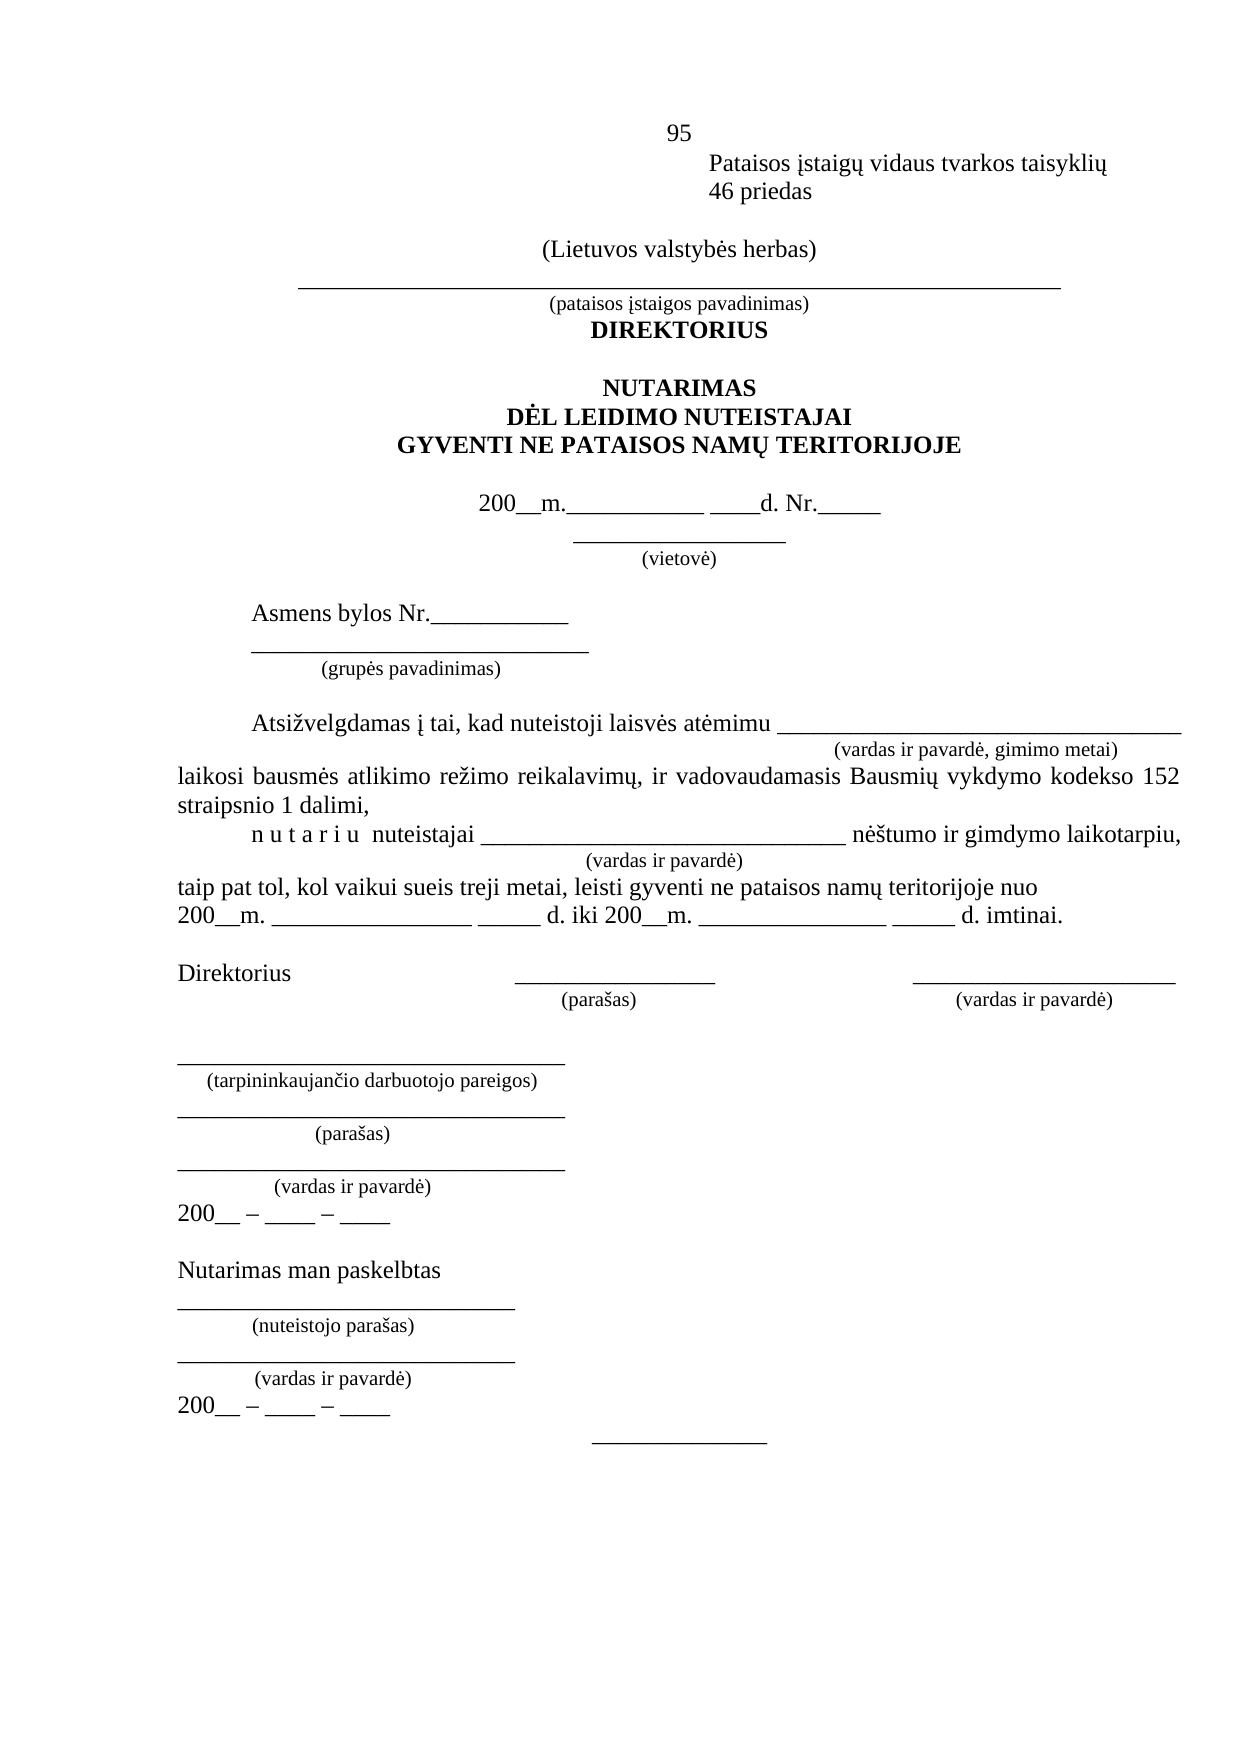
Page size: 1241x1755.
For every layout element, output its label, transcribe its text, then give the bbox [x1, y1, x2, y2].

text ___________________________ [177, 627, 1181, 656]
text Nutarimas man paskelbtas [177, 1255, 1181, 1284]
text 200__m. ________________ _____ d. iki 200__m. _______________ _____ d. imtinai. [177, 900, 1181, 929]
text GYVENTI NE PATAISOS NAMŲ TERITORIJOJE [177, 430, 1181, 459]
text _______________________________ [177, 1145, 1181, 1174]
text _______________________________ [177, 1039, 1181, 1068]
text (nuteistojo parašas) [177, 1313, 1181, 1337]
text (vardas ir pavardė, gimimo metai) [177, 737, 1181, 761]
text ___________________________ [177, 1284, 1181, 1313]
text (vardas ir pavardė) [177, 1366, 1181, 1390]
text (vardas ir pavardė) [177, 1174, 1181, 1198]
text nutariu nuteistajai nėštumo ir gimdymo laikotarpiu, [177, 819, 1181, 848]
text 200__ – ____ – ____ [177, 1390, 1181, 1418]
text ______________ [177, 1418, 1181, 1447]
text (tarpininkaujančio darbuotojo pareigos) [177, 1068, 1181, 1092]
text ___________________________ [177, 1337, 1181, 1366]
text _____________________________________________________________ [177, 263, 1181, 291]
text (vietovė) [177, 545, 1181, 569]
text (Lietuvos valstybės herbas) [177, 234, 1181, 263]
text 200__ – ____ – ____ [177, 1198, 1181, 1227]
text (parašas) (vardas ir pavardė) [177, 987, 1181, 1011]
text NUTARIMAS [177, 373, 1181, 402]
text Direktorius ________________ _____________________ [177, 958, 1181, 987]
text 46 priedas [177, 176, 1181, 205]
text 200__m.___________ ____d. Nr._____ [177, 488, 1181, 517]
text (grupės pavadinimas) [177, 656, 1181, 680]
text Atsižvelgdamas į tai, kad nuteistoji laisvės atėmimu [177, 708, 1181, 737]
text (pataisos įstaigos pavadinimas) [177, 291, 1181, 315]
text _________________ [177, 517, 1181, 545]
text _______________________________ [177, 1092, 1181, 1121]
text (parašas) [177, 1121, 1181, 1145]
text Pataisos įstaigų vidaus tvarkos taisyklių [709, 148, 1181, 176]
text laikosi bausmės atlikimo režimo reikalavimų, ir vadovaudamasis Bausmių vykdymo kodekso 152 straipsnio 1 dalimi, [177, 761, 1181, 819]
text DĖL LEIDIMO NUTEISTAJAI [177, 402, 1181, 430]
text DIREKTORIUS [177, 315, 1181, 344]
text (vardas ir pavardė) [177, 848, 1181, 872]
text taip pat tol, kol vaikui sueis treji metai, leisti gyventi ne pataisos namų teritorijoje nuo [177, 872, 1181, 900]
text Asmens bylos Nr.___________ [177, 598, 1181, 627]
